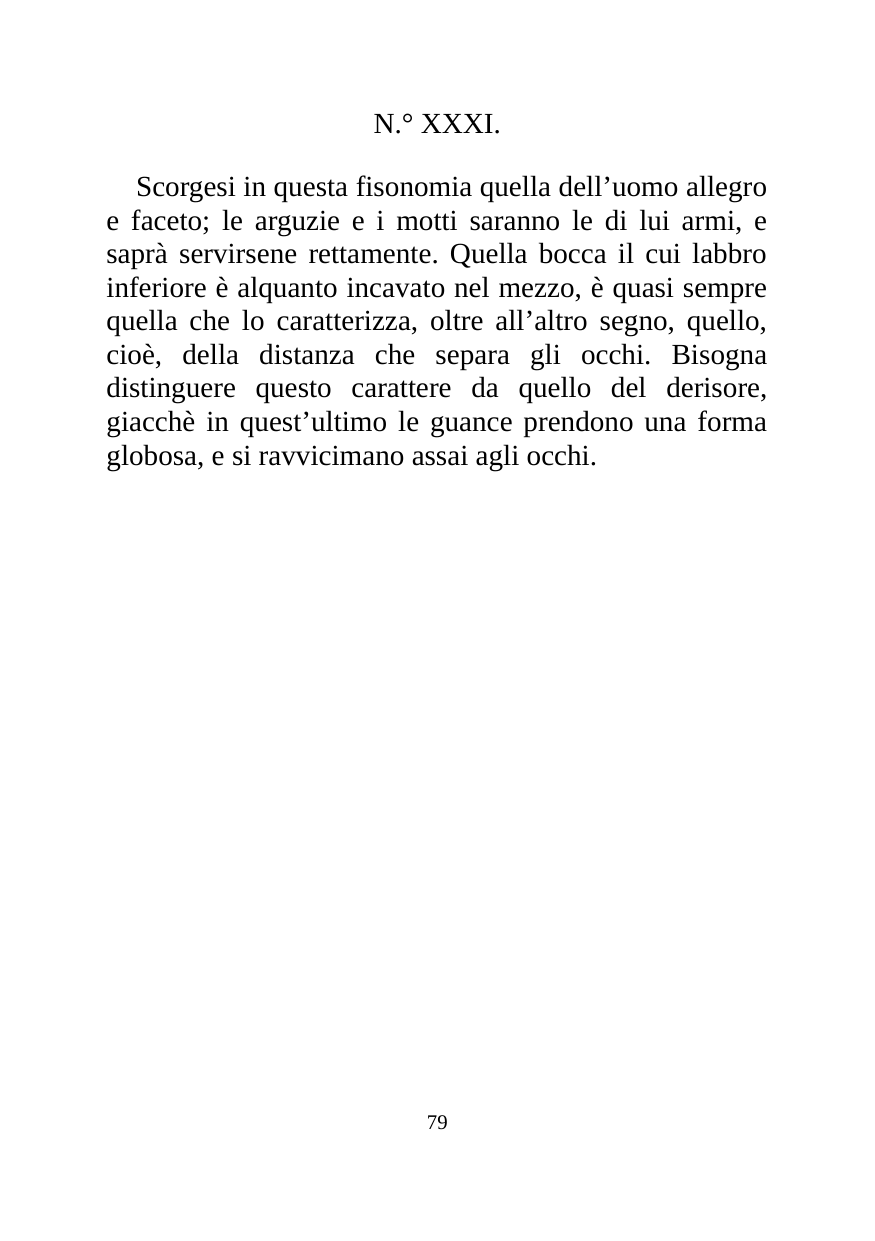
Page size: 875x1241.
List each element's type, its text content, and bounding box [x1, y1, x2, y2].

text Scorgesi in questa fisonomia quella dell’uomo allegro e faceto; le arguzie e i motti saranno le di lui armi, e saprà servirsene rettamente. Quella bocca il cui labbro inferiore è alquanto incavato nel mezzo, è quasi sempre quella che lo caratterizza, oltre all’altro segno, quello, cioè, della distanza che separa gli occhi. Bisogna distinguere questo carattere da quello del derisore, giacchè in quest’ultimo le guance prendono una forma globosa, e si ravvicimano assai agli occhi. [106, 169, 768, 471]
text N.° XXXI. [106, 106, 768, 140]
